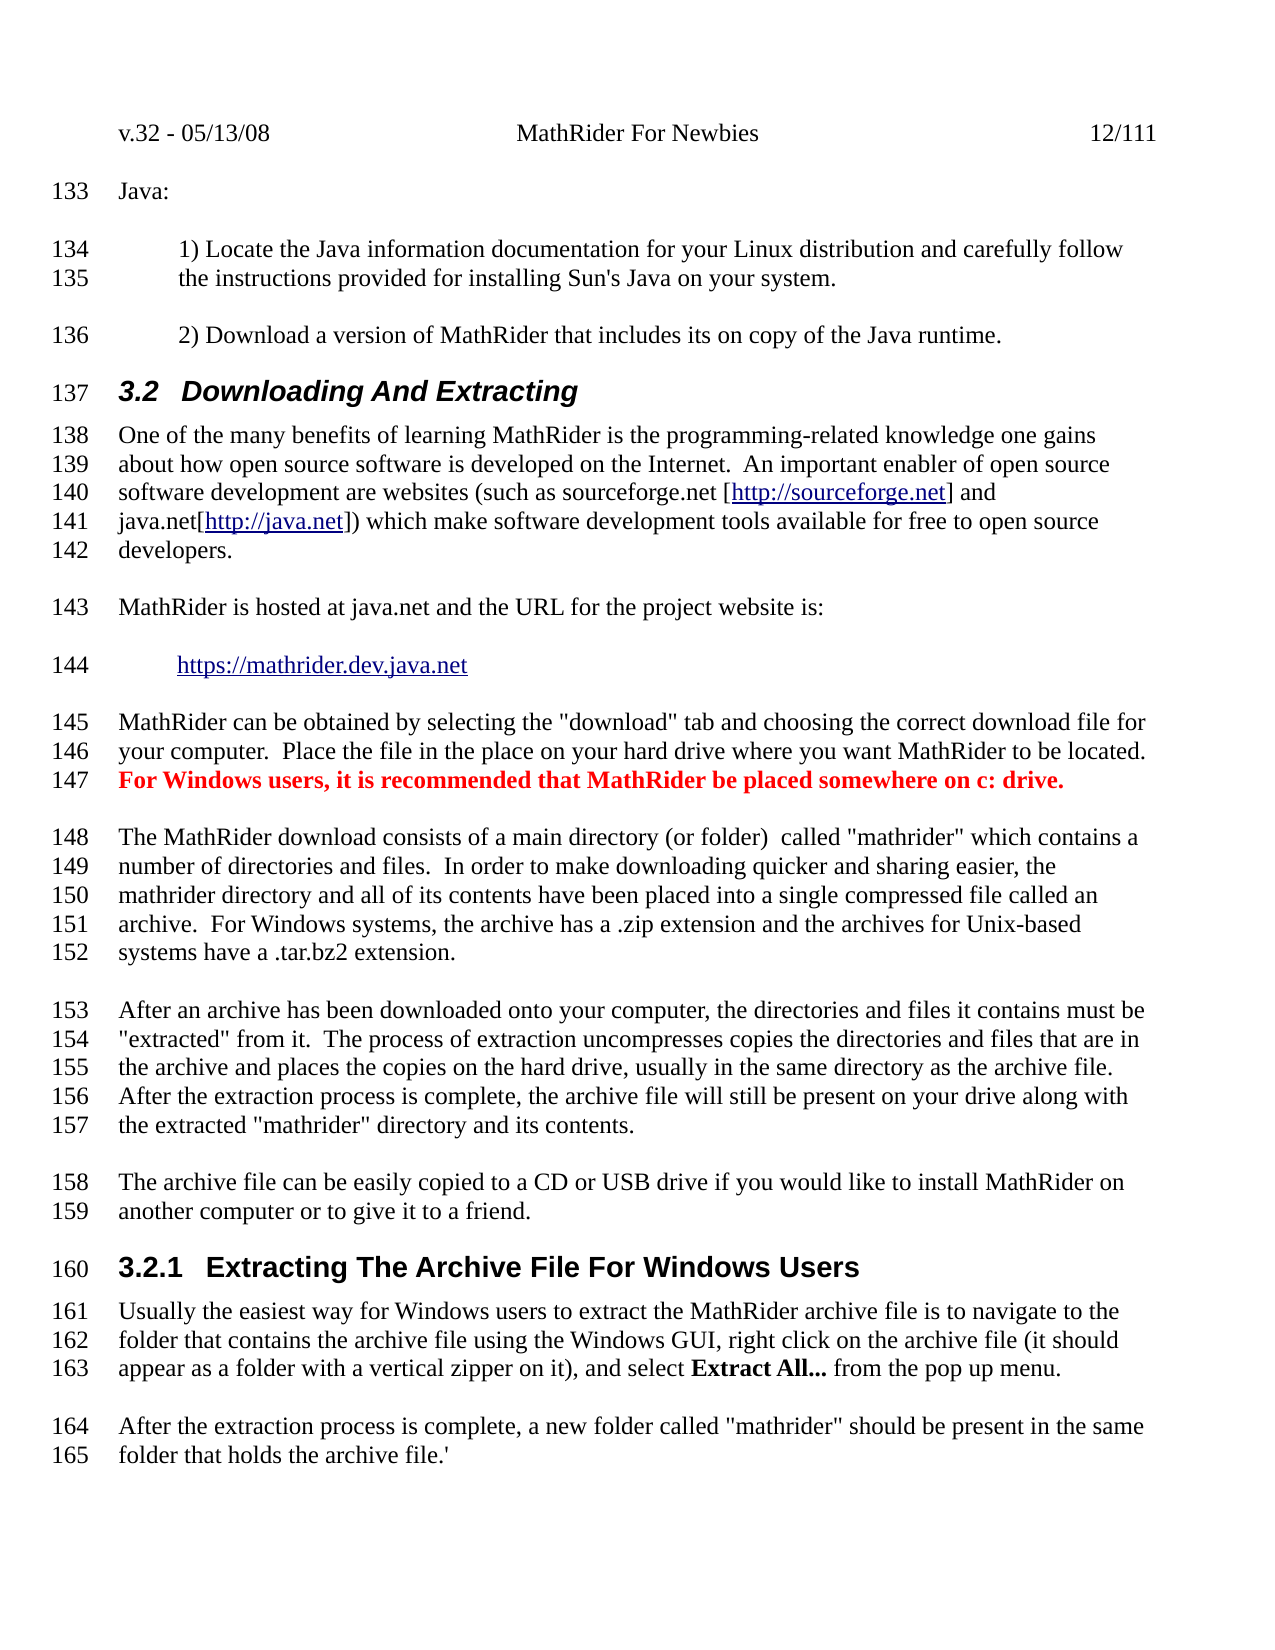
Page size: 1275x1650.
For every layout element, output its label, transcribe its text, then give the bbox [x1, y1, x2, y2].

text 1) Locate the Java information documentation for your Linux distribution and carefully follow the instructions provided for installing Sun's Java on your system. [178, 234, 1157, 291]
text Java: [118, 176, 1157, 205]
text Usually the easiest way for Windows users to extract the MathRider archive file is to navigate to the folder that contains the archive file using the Windows GUI, right click on the archive file (it should appear as a folder with a vertical zipper on it), and select Extract All... from the pop up menu. [118, 1296, 1157, 1382]
text After an archive has been downloaded onto your computer, the directories and files it contains must be "extracted" from it. The process of extraction uncompresses copies the directories and files that are in the archive and places the copies on the hard drive, usually in the same directory as the archive file. After the extraction process is complete, the archive file will still be present on your drive along with the extracted "mathrider" directory and its contents. [118, 995, 1157, 1139]
text The archive file can be easily copied to a CD or USB drive if you would like to install MathRider on another computer or to give it to a friend. [118, 1167, 1157, 1225]
text One of the many benefits of learning MathRider is the programming-related knowledge one gains about how open source software is developed on the Internet. An important enabler of open source software development are websites (such as sourceforge.net [http://sourceforge.net] and java.net[http://java.net]) which make software development tools available for free to open source developers. [118, 420, 1157, 564]
text 2) Download a version of MathRider that includes its on copy of the Java runtime. [178, 320, 1157, 349]
subtitle Downloading And Extracting [118, 374, 1157, 407]
text MathRider is hosted at java.net and the URL for the project website is: [118, 592, 1157, 621]
text https://mathrider.dev.java.net [177, 650, 1157, 679]
text The MathRider download consists of a main directory (or folder) called "mathrider" which contains a number of directories and files. In order to make downloading quicker and sharing easier, the mathrider directory and all of its contents have been placed into a single compressed file called an archive. For Windows systems, the archive has a .zip extension and the archives for Unix-based systems have a .tar.bz2 extension. [118, 822, 1157, 966]
text MathRider can be obtained by selecting the "download" tab and choosing the correct download file for your computer. Place the file in the place on your hard drive where you want MathRider to be located. For Windows users, it is recommended that MathRider be placed somewhere on c: drive. [118, 707, 1157, 794]
subtitle Extracting The Archive File For Windows Users [118, 1250, 1157, 1283]
text After the extraction process is complete, a new folder called "mathrider" should be present in the same folder that holds the archive file.' [118, 1411, 1157, 1468]
